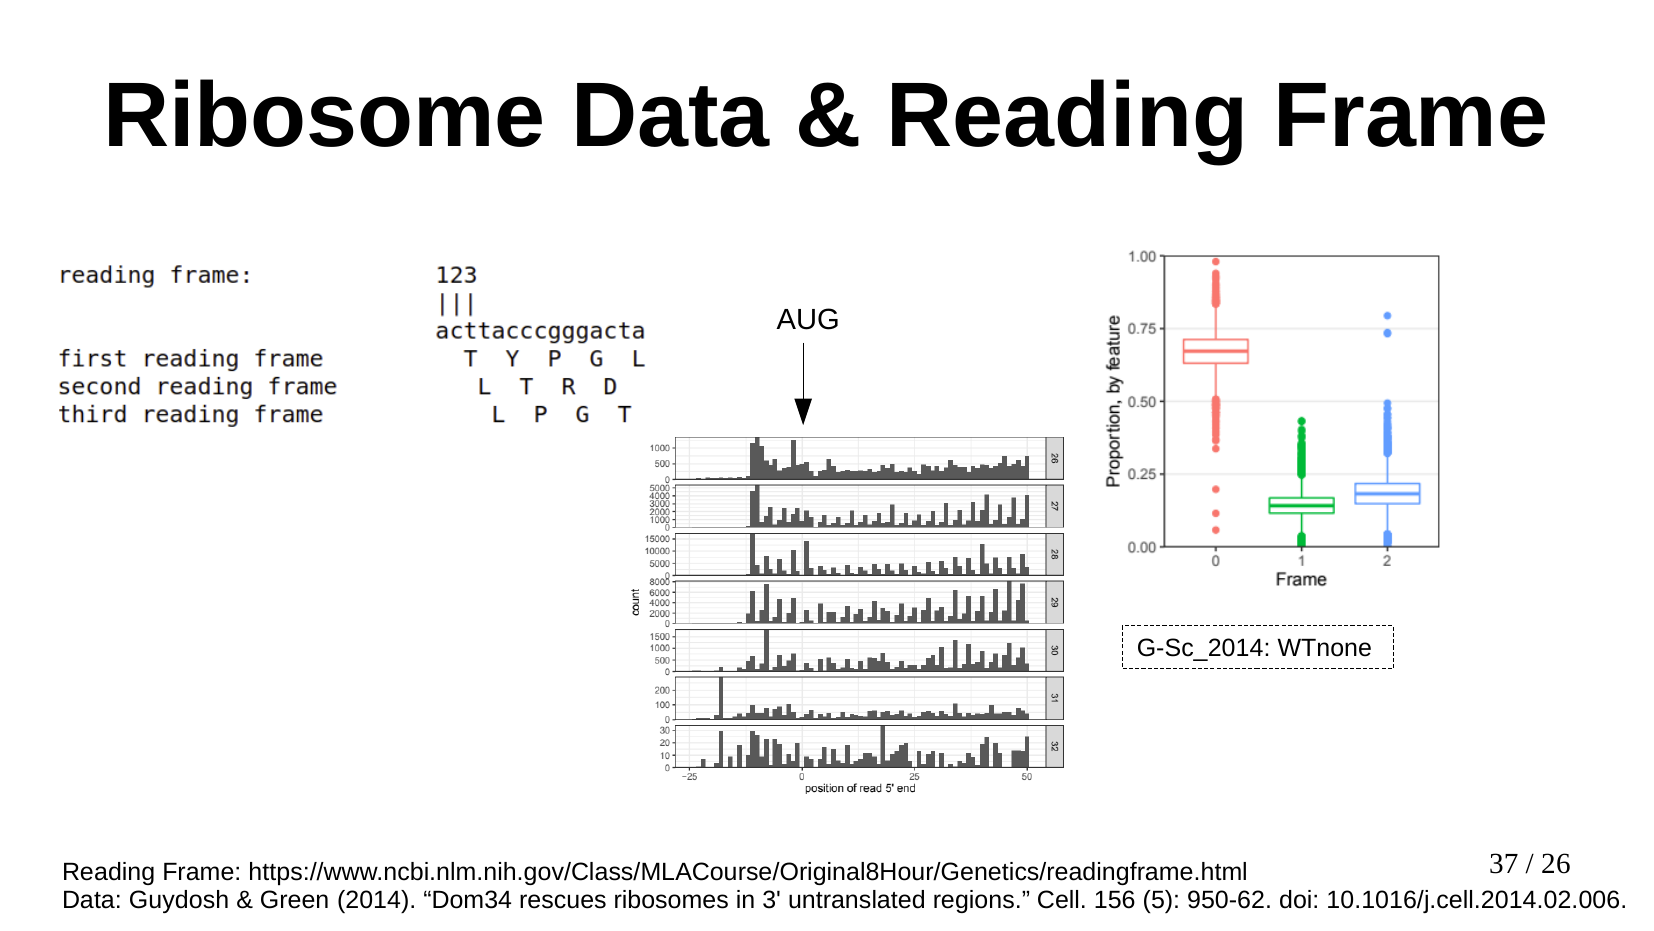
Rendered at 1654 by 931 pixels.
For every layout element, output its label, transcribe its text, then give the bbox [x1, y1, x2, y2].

text_box G-Sc_2014: WTnone [1122, 625, 1394, 669]
text_box AUG [761, 295, 880, 395]
title Ribosome Data & Reading Frame [82, 37, 1571, 193]
text_box Reading Frame: https://www.ncbi.nlm.nih.gov/Class/MLACourse/Original8Hour/Genetics/readingframe.html Data: Guydosh & Green (2014). “Dom34 rescues ribosomes in 3' untranslated regions.” Cell. 156 (5): 950-62. doi: 10.1016/j.cell.2014.02.006. [47, 850, 1654, 931]
picture [1098, 247, 1448, 599]
picture [59, 253, 1069, 800]
